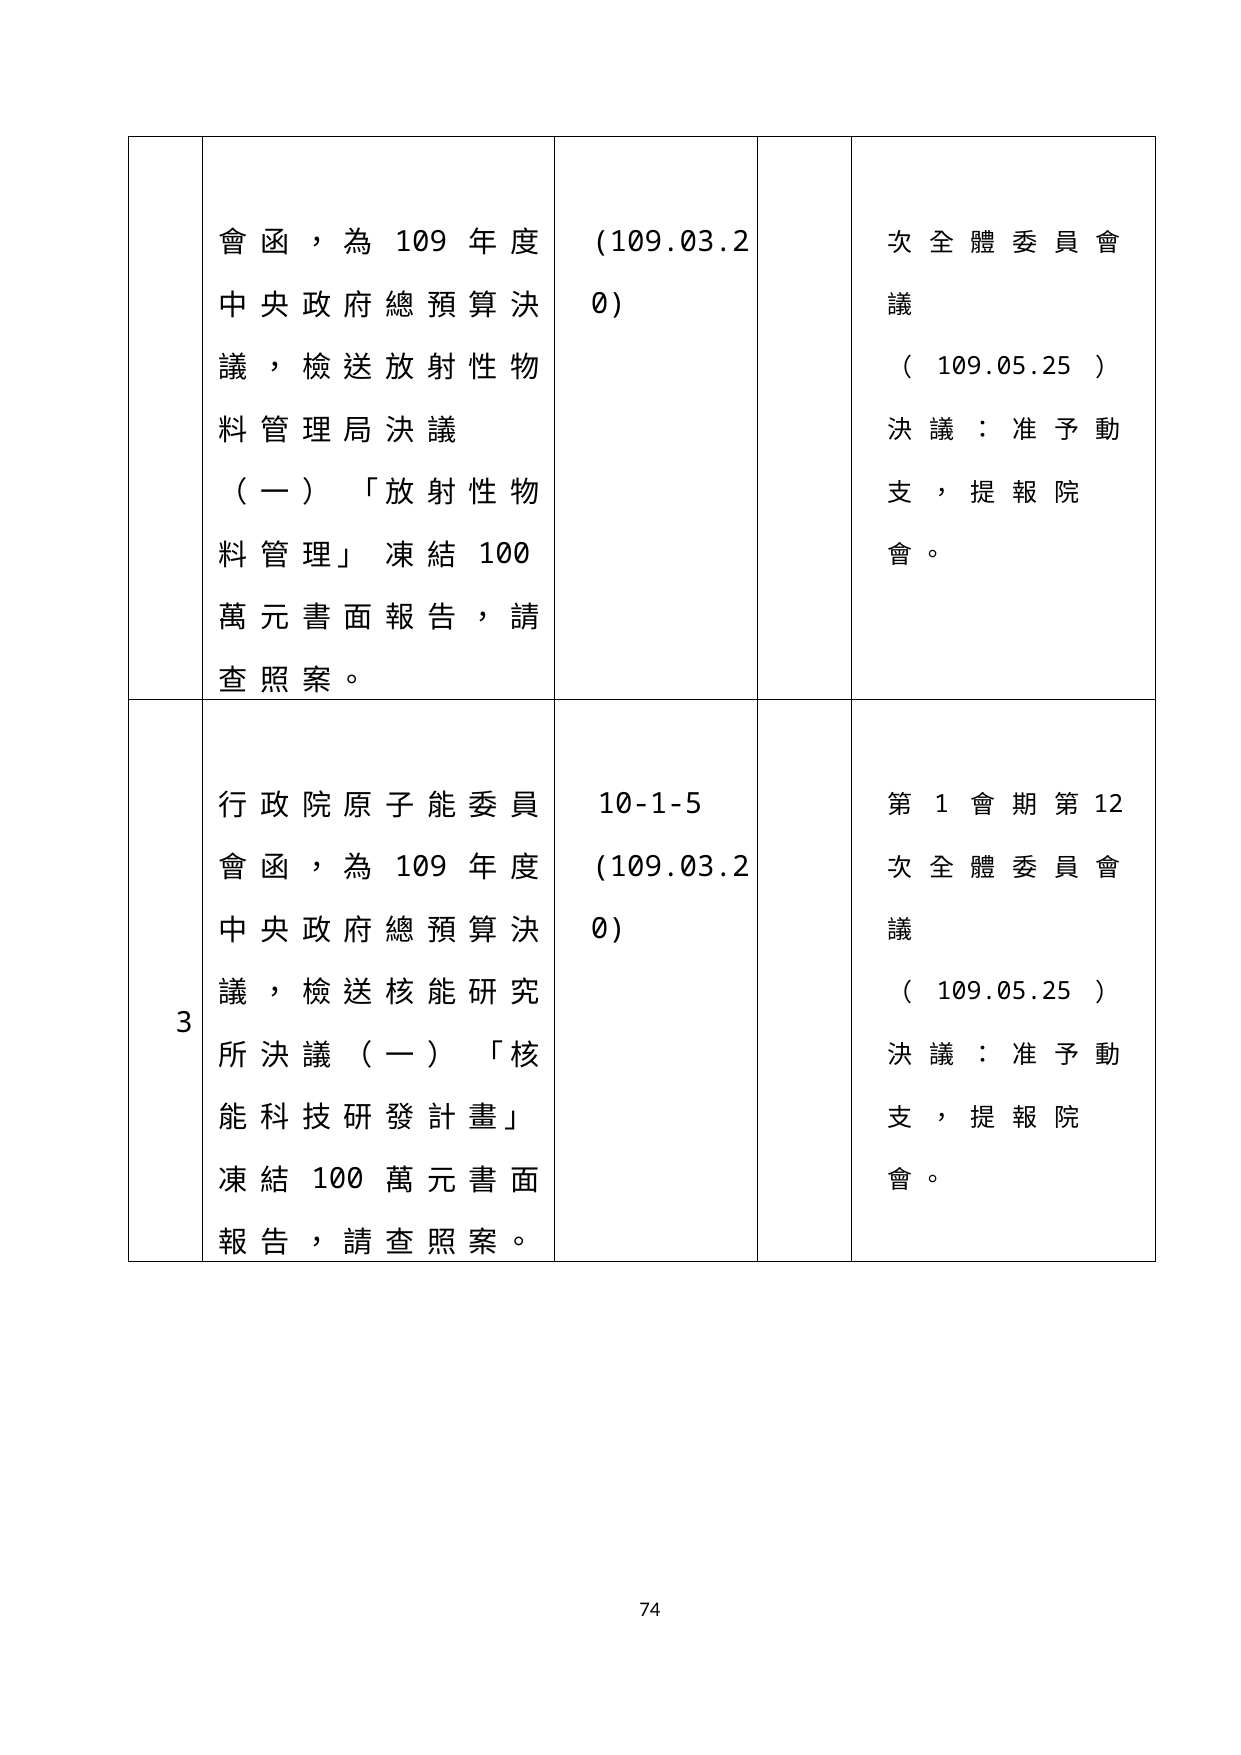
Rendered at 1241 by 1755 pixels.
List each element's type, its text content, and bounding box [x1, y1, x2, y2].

table_cell 會函，為109年度中央政府總預算決議，檢送放射性物料管理局決議（一）「放射性物料管理」凍結100萬元書面報告，請查照案。 [203, 137, 554, 698]
table_cell [758, 137, 851, 698]
table_cell (109.03.20) [555, 137, 757, 698]
table_cell 行政院原子能委員會函，為109年度中央政府總預算決議，檢送核能研究所決議（一）「核能科技研發計畫」凍結100萬元書面報告，請查照案。 [203, 700, 554, 1261]
table_cell 第1會期第12次全體委員會議（109.05.25）決議：准予動支，提報院會。 [852, 700, 1155, 1261]
table_cell [129, 137, 202, 698]
table_cell [129, 700, 202, 1261]
table_cell 次全體委員會議（109.05.25）決議：准予動支，提報院會。 [852, 137, 1155, 698]
table_cell 10-1-5 (109.03.20) [555, 700, 757, 1261]
table_cell [758, 700, 851, 1261]
